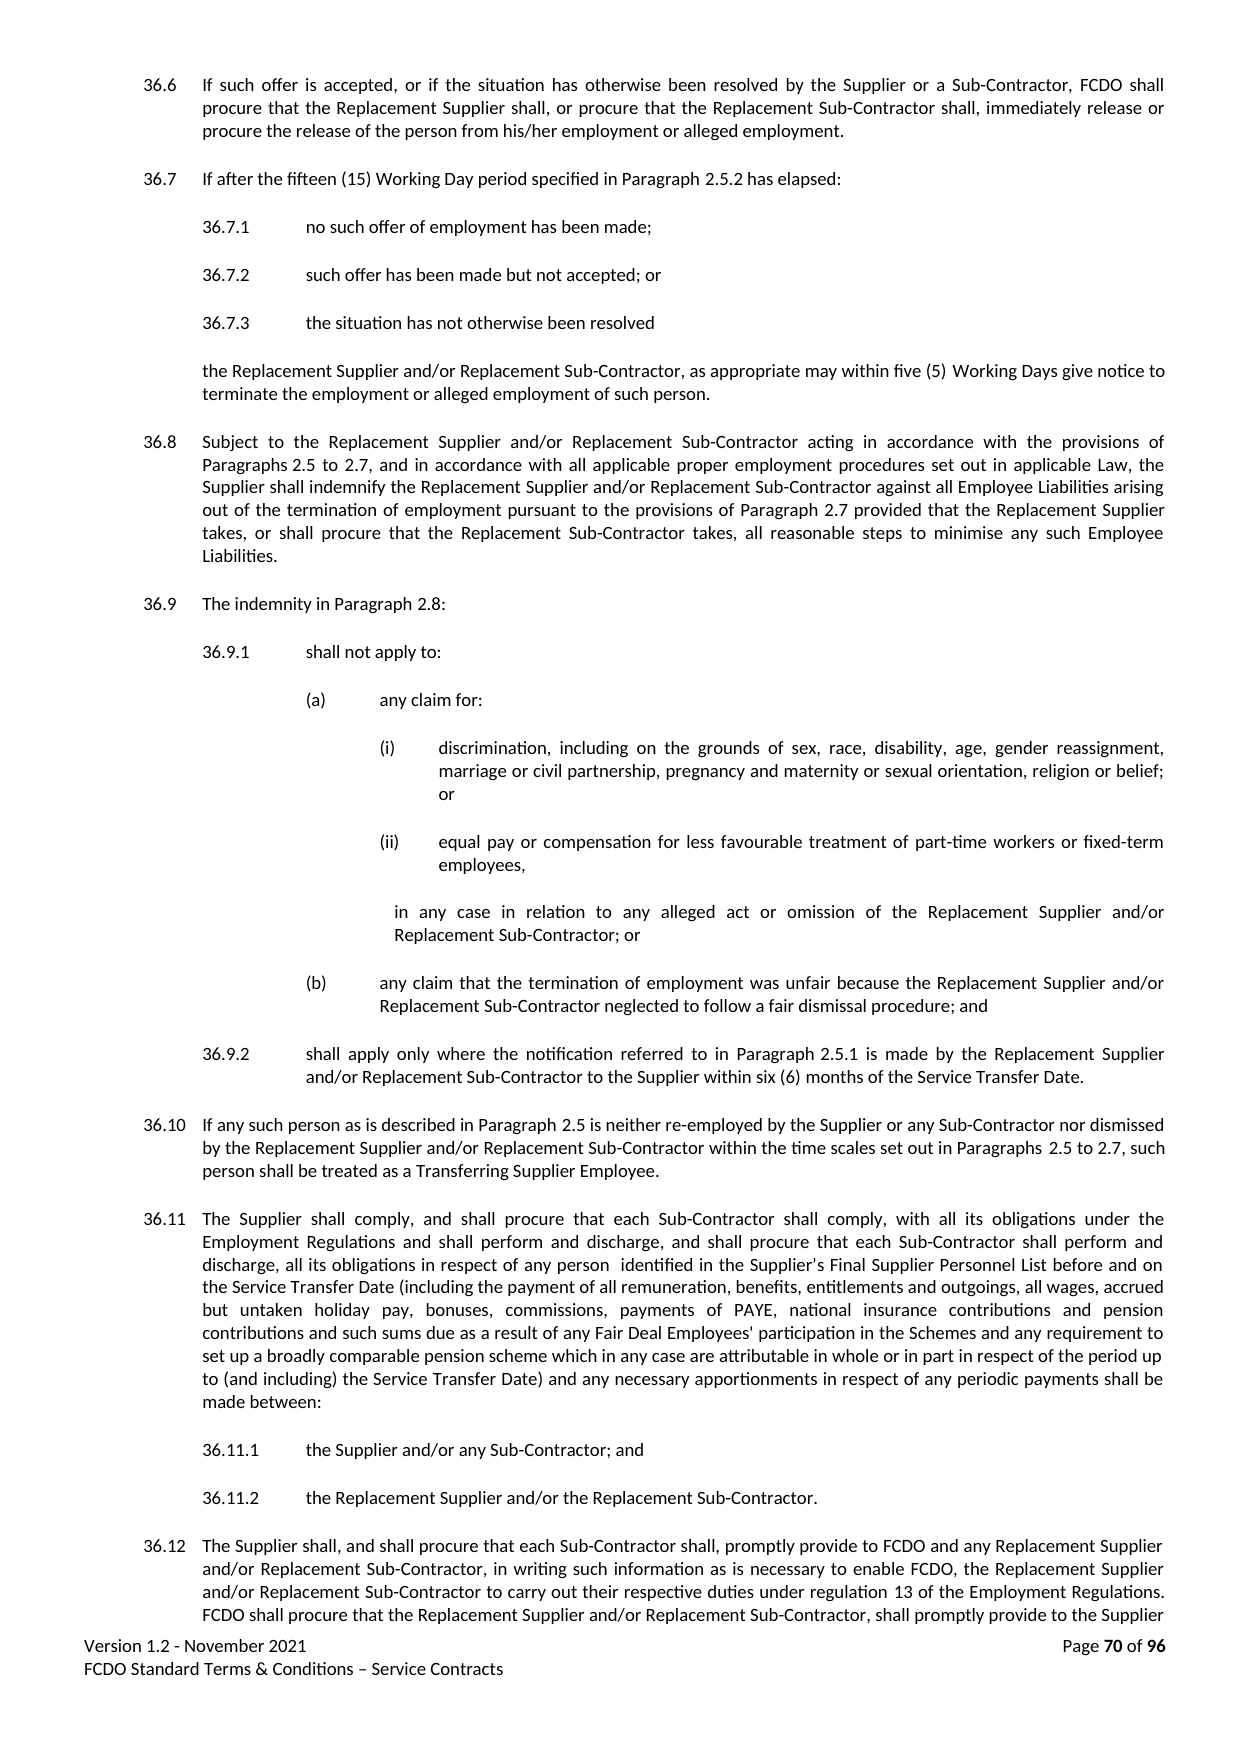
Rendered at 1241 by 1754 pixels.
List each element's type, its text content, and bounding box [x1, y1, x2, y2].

list shall apply only where the notification referred to in Paragraph 2.5.1 is made by the Replacement Supplier and/or Replacement Sub-Contractor to the Supplier within six (6) months of the Service Transfer Date. [202, 1042, 1166, 1088]
list the situation has not otherwise been resolved [202, 311, 1166, 334]
list discrimination, including on the grounds of sex, race, disability, age, gender reassignment, marriage or civil partnership, pregnancy and maternity or sexual orientation, religion or belief; or [379, 736, 1166, 805]
list The indemnity in Paragraph 2.8: [143, 592, 1166, 615]
text in any case in relation to any alleged act or omission of the Replacement Supplier and/or Replacement Sub-Contractor; or [394, 901, 1166, 946]
list If such offer is accepted, or if the situation has otherwise been resolved by the Supplier or a Sub-Contractor, FCDO shall procure that the Replacement Supplier shall, or procure that the Replacement Sub-Contractor shall, immediately release or procure the release of the person from his/her employment or alleged employment. [143, 73, 1166, 142]
list the Supplier and/or any Sub-Contractor; and [202, 1438, 1166, 1461]
list equal pay or compensation for less favourable treatment of part-time workers or fixed-term employees, [379, 830, 1166, 876]
list such offer has been made but not accepted; or [202, 263, 1166, 286]
list no such offer of employment has been made; [202, 215, 1166, 238]
list The Supplier shall comply, and shall procure that each Sub-Contractor shall comply, with all its obligations under the Employment Regulations and shall perform and discharge, and shall procure that each Sub-Contractor shall perform and discharge, all its obligations in respect of any person identified in the Supplier’s Final Supplier Personnel List before and on the Service Transfer Date (including the payment of all remuneration, benefits, entitlements and outgoings, all wages, accrued but untaken holiday pay, bonuses, commissions, payments of PAYE, national insurance contributions and pension contributions and such sums due as a result of any Fair Deal Employees' participation in the Schemes and any requirement to set up a broadly comparable pension scheme which in any case are attributable in whole or in part in respect of the period up to (and including) the Service Transfer Date) and any necessary apportionments in respect of any periodic payments shall be made between: [143, 1207, 1166, 1413]
text the Replacement Supplier and/or Replacement Sub-Contractor, as appropriate may within five (5) Working Days give notice to terminate the employment or alleged employment of such person. [202, 359, 1166, 405]
list shall not apply to: [202, 640, 1166, 663]
list Subject to the Replacement Supplier and/or Replacement Sub-Contractor acting in accordance with the provisions of Paragraphs 2.5 to 2.7, and in accordance with all applicable proper employment procedures set out in applicable Law, the Supplier shall indemnify the Replacement Supplier and/or Replacement Sub-Contractor against all Employee Liabilities arising out of the termination of employment pursuant to the provisions of Paragraph 2.7 provided that the Replacement Supplier takes, or shall procure that the Replacement Sub-Contractor takes, all reasonable steps to minimise any such Employee Liabilities. [143, 430, 1166, 567]
list any claim for: [306, 688, 1166, 711]
list The Supplier shall, and shall procure that each Sub-Contractor shall, promptly provide to FCDO and any Replacement Supplier and/or Replacement Sub-Contractor, in writing such information as is necessary to enable FCDO, the Replacement Supplier and/or Replacement Sub-Contractor to carry out their respective duties under regulation 13 of the Employment Regulations. FCDO shall procure that the Replacement Supplier and/or Replacement Sub-Contractor, shall promptly provide to the Supplier [143, 1534, 1166, 1626]
list If any such person as is described in Paragraph 2.5 is neither re-employed by the Supplier or any Sub-Contractor nor dismissed by the Replacement Supplier and/or Replacement Sub-Contractor within the time scales set out in Paragraphs 2.5 to 2.7, such person shall be treated as a Transferring Supplier Employee. [143, 1113, 1166, 1182]
list any claim that the termination of employment was unfair because the Replacement Supplier and/or Replacement Sub-Contractor neglected to follow a fair dismissal procedure; and [306, 971, 1166, 1017]
list If after the fifteen (15) Working Day period specified in Paragraph 2.5.2 has elapsed: [143, 167, 1166, 190]
list the Replacement Supplier and/or the Replacement Sub-Contractor. [202, 1486, 1166, 1509]
